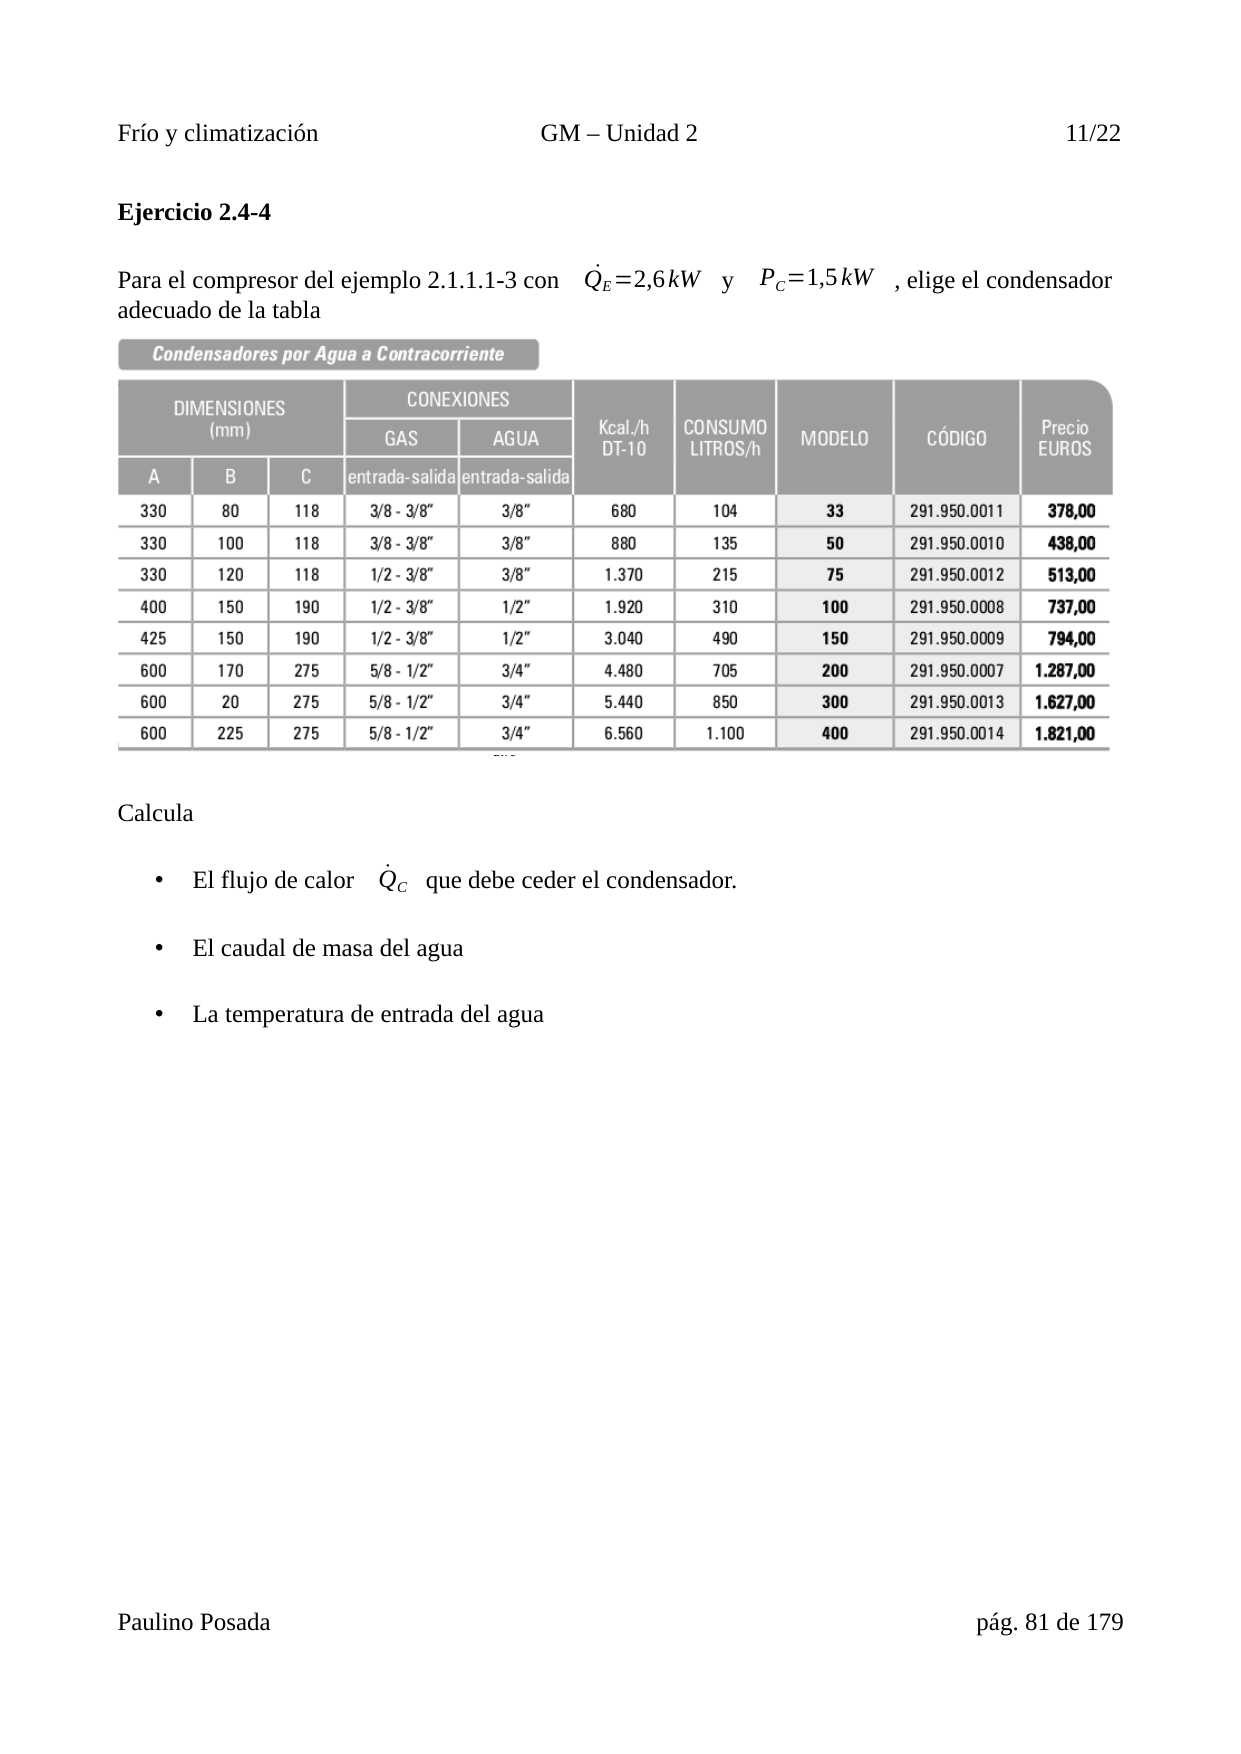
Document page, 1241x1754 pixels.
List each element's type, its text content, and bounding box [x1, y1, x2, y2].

text Ejercicio 2.4-4 [117, 197, 1123, 226]
list El flujo de calor que debe ceder el condensador. [155, 864, 1123, 896]
list El caudal de masa del agua [155, 933, 1123, 962]
text Para el compresor del ejemplo 2.1.1.1-3 con y , elige el condensador adecuado de la tabla [117, 263, 1123, 324]
text Calcula [117, 798, 1123, 826]
text Suponiendo una temperatura de condensación de se deduce que la temperatura media del aire en el condensador será de . [117, 695, 1123, 760]
list La temperatura de entrada del agua [155, 999, 1123, 1028]
picture [118, 336, 1123, 755]
